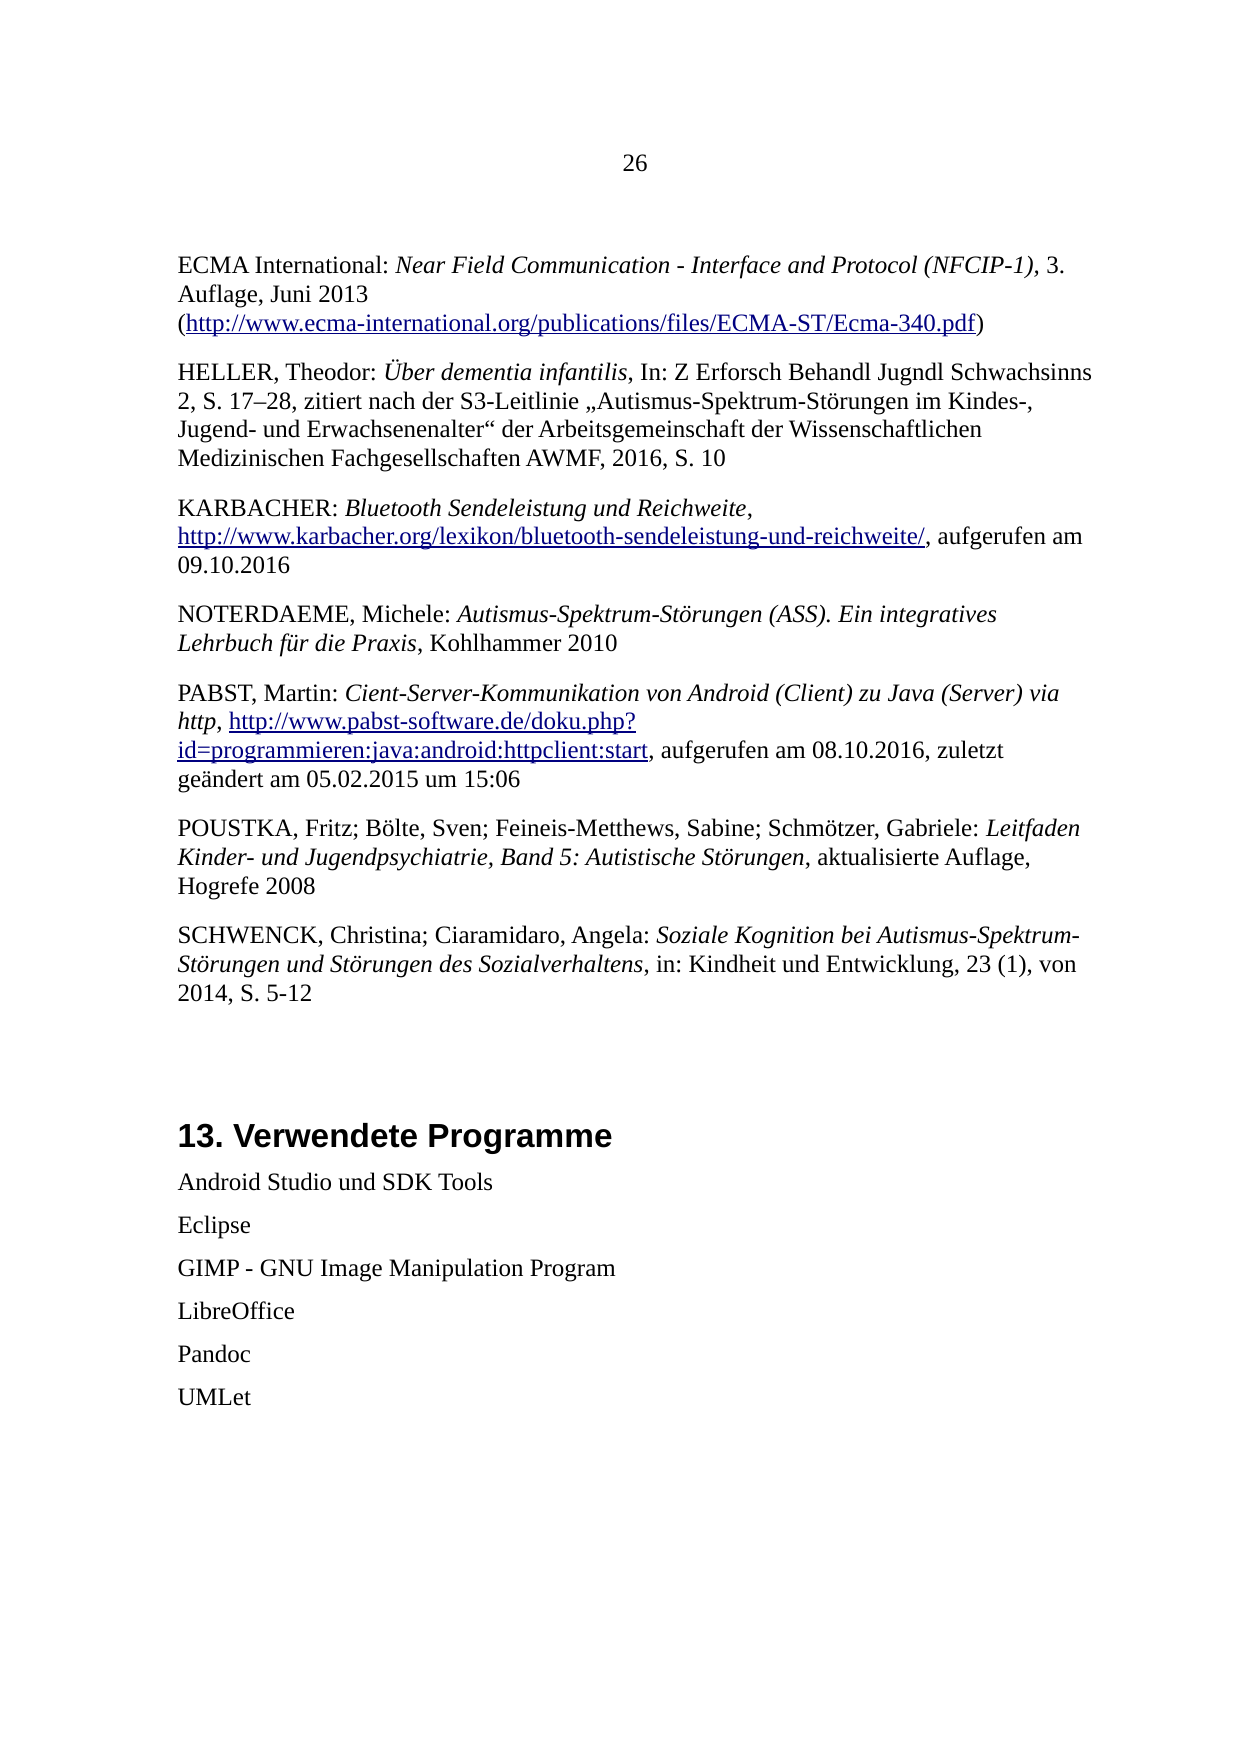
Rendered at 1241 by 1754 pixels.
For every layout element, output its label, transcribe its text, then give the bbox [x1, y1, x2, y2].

text PABST, Martin: Cient-Server-Kommunikation von Android (Client) zu Java (Server) via http, http://www.pabst-software.de/doku.php?id=programmieren:java:android:httpclient:start, aufgerufen am 08.10.2016, zuletzt geändert am 05.02.2015 um 15:06 [177, 678, 1093, 793]
text KARBACHER: Bluetooth Sendeleistung und Reichweite, http://www.karbacher.org/lexikon/bluetooth-sendeleistung-und-reichweite/, aufgerufen am 09.10.2016 [177, 493, 1093, 579]
text Android Studio und SDK Tools [177, 1167, 1093, 1196]
text GIMP - GNU Image Manipulation Program [177, 1253, 1093, 1282]
text ECMA International: Near Field Communication - Interface and Protocol (NFCIP-1), 3. Auflage, Juni 2013 (http://www.ecma-international.org/publications/files/ECMA-ST/Ecma-340.pdf) [177, 250, 1093, 336]
text POUSTKA, Fritz; Bölte, Sven; Feineis-Metthews, Sabine; Schmötzer, Gabriele: Leitfaden Kinder- und Jugendpsychiatrie, Band 5: Autistische Störungen, aktualisierte Auflage, Hogrefe 2008 [177, 813, 1093, 899]
subtitle 13. Verwendete Programme [177, 1116, 1093, 1154]
text Eclipse [177, 1210, 1093, 1239]
text UMLet [177, 1382, 1093, 1411]
text NOTERDAEME, Michele: Autismus-Spektrum-Störungen (ASS). Ein integratives Lehrbuch für die Praxis, Kohlhammer 2010 [177, 599, 1093, 657]
text LibreOffice [177, 1296, 1093, 1325]
text HELLER, Theodor: Über dementia infantilis, In: Z Erforsch Behandl Jugndl Schwachsinns 2, S. 17–28, zitiert nach der S3-Leitlinie „Autismus-Spektrum-Störungen im Kindes-, Jugend- und Erwachsenenalter“ der Arbeitsgemeinschaft der Wissenschaftlichen Medizinischen Fachgesellschaften AWMF, 2016, S. 10 [177, 357, 1093, 472]
text Pandoc [177, 1339, 1093, 1368]
text SCHWENCK, Christina; Ciaramidaro, Angela: Soziale Kognition bei Autismus-Spektrum-Störungen und Störungen des Sozialverhaltens, in: Kindheit und Entwicklung, 23 (1), von 2014, S. 5-12 [177, 920, 1093, 1006]
